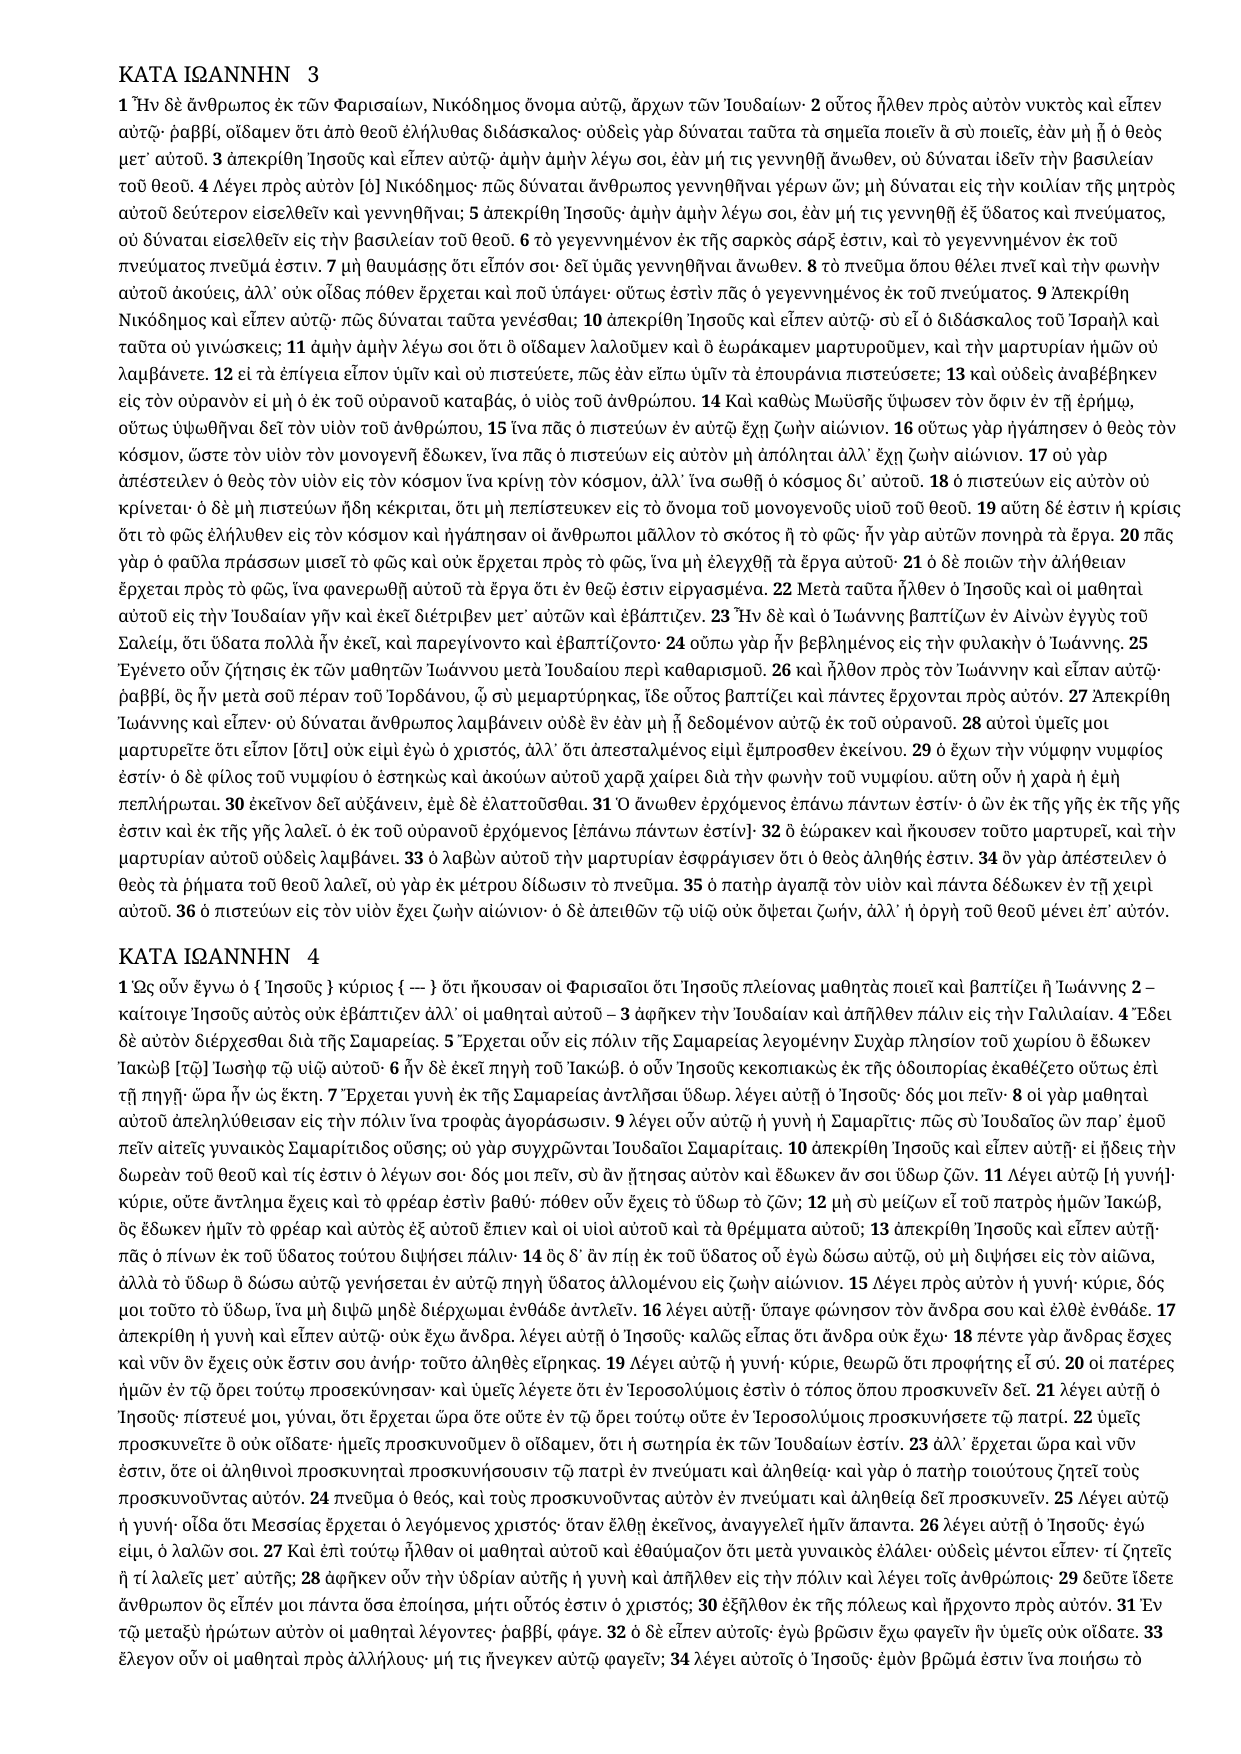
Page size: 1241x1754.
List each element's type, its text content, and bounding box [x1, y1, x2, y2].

text ΚΑΤΑ ΙΩΑΝΝΗΝ 4 [118, 941, 1181, 971]
text 1 Ὡς οὖν ἔγνω ὁ { Ἰησοῦς } κύριος { --- } ὅτι ἤκουσαν οἱ Φαρισαῖοι ὅτι Ἰησοῦς πλείονας μαθητὰς ποιεῖ καὶ βαπτίζει ἢ Ἰωάννης 2 – καίτοιγε Ἰησοῦς αὐτὸς οὐκ ἐβάπτιζεν ἀλλ᾽ οἱ μαθηταὶ αὐτοῦ – 3 ἀφῆκεν τὴν Ἰουδαίαν καὶ ἀπῆλθεν πάλιν εἰς τὴν Γαλιλαίαν. 4 Ἔδει δὲ αὐτὸν διέρχεσθαι διὰ τῆς Σαμαρείας. 5 Ἔρχεται οὖν εἰς πόλιν τῆς Σαμαρείας λεγομένην Συχὰρ πλησίον τοῦ χωρίου ὃ ἔδωκεν Ἰακὼβ [τῷ] Ἰωσὴφ τῷ υἱῷ αὐτοῦ· 6 ἦν δὲ ἐκεῖ πηγὴ τοῦ Ἰακώβ. ὁ οὖν Ἰησοῦς κεκοπιακὼς ἐκ τῆς ὁδοιπορίας ἐκαθέζετο οὕτως ἐπὶ τῇ πηγῇ· ὥρα ἦν ὡς ἕκτη. 7 Ἔρχεται γυνὴ ἐκ τῆς Σαμαρείας ἀντλῆσαι ὕδωρ. λέγει αὐτῇ ὁ Ἰησοῦς· δός μοι πεῖν· 8 οἱ γὰρ μαθηταὶ αὐτοῦ ἀπεληλύθεισαν εἰς τὴν πόλιν ἵνα τροφὰς ἀγοράσωσιν. 9 λέγει οὖν αὐτῷ ἡ γυνὴ ἡ Σαμαρῖτις· πῶς σὺ Ἰουδαῖος ὢν παρ᾽ ἐμοῦ πεῖν αἰτεῖς γυναικὸς Σαμαρίτιδος οὔσης; οὐ γὰρ συγχρῶνται Ἰουδαῖοι Σαμαρίταις. 10 ἀπεκρίθη Ἰησοῦς καὶ εἶπεν αὐτῇ· εἰ ᾔδεις τὴν δωρεὰν τοῦ θεοῦ καὶ τίς ἐστιν ὁ λέγων σοι· δός μοι πεῖν, σὺ ἂν ᾔτησας αὐτὸν καὶ ἔδωκεν ἄν σοι ὕδωρ ζῶν. 11 Λέγει αὐτῷ [ἡ γυνή]· κύριε, οὔτε ἄντλημα ἔχεις καὶ τὸ φρέαρ ἐστὶν βαθύ· πόθεν οὖν ἔχεις τὸ ὕδωρ τὸ ζῶν; 12 μὴ σὺ μείζων εἶ τοῦ πατρὸς ἡμῶν Ἰακώβ, ὃς ἔδωκεν ἡμῖν τὸ φρέαρ καὶ αὐτὸς ἐξ αὐτοῦ ἔπιεν καὶ οἱ υἱοὶ αὐτοῦ καὶ τὰ θρέμματα αὐτοῦ; 13 ἀπεκρίθη Ἰησοῦς καὶ εἶπεν αὐτῇ· πᾶς ὁ πίνων ἐκ τοῦ ὕδατος τούτου διψήσει πάλιν· 14 ὃς δ᾽ ἂν πίῃ ἐκ τοῦ ὕδατος οὗ ἐγὼ δώσω αὐτῷ, οὐ μὴ διψήσει εἰς τὸν αἰῶνα, ἀλλὰ τὸ ὕδωρ ὃ δώσω αὐτῷ γενήσεται ἐν αὐτῷ πηγὴ ὕδατος ἁλλομένου εἰς ζωὴν αἰώνιον. 15 Λέγει πρὸς αὐτὸν ἡ γυνή· κύριε, δός μοι τοῦτο τὸ ὕδωρ, ἵνα μὴ διψῶ μηδὲ διέρχωμαι ἐνθάδε ἀντλεῖν. 16 λέγει αὐτῇ· ὕπαγε φώνησον τὸν ἄνδρα σου καὶ ἐλθὲ ἐνθάδε. 17 ἀπεκρίθη ἡ γυνὴ καὶ εἶπεν αὐτῷ· οὐκ ἔχω ἄνδρα. λέγει αὐτῇ ὁ Ἰησοῦς· καλῶς εἶπας ὅτι ἄνδρα οὐκ ἔχω· 18 πέντε γὰρ ἄνδρας ἔσχες καὶ νῦν ὃν ἔχεις οὐκ ἔστιν σου ἀνήρ· τοῦτο ἀληθὲς εἴρηκας. 19 Λέγει αὐτῷ ἡ γυνή· κύριε, θεωρῶ ὅτι προφήτης εἶ σύ. 20 οἱ πατέρες ἡμῶν ἐν τῷ ὄρει τούτῳ προσεκύνησαν· καὶ ὑμεῖς λέγετε ὅτι ἐν Ἱεροσολύμοις ἐστὶν ὁ τόπος ὅπου προσκυνεῖν δεῖ. 21 λέγει αὐτῇ ὁ Ἰησοῦς· πίστευέ μοι, γύναι, ὅτι ἔρχεται ὥρα ὅτε οὔτε ἐν τῷ ὄρει τούτῳ οὔτε ἐν Ἱεροσολύμοις προσκυνήσετε τῷ πατρί. 22 ὑμεῖς προσκυνεῖτε ὃ οὐκ οἴδατε· ἡμεῖς προσκυνοῦμεν ὃ οἴδαμεν, ὅτι ἡ σωτηρία ἐκ τῶν Ἰουδαίων ἐστίν. 23 ἀλλ᾽ ἔρχεται ὥρα καὶ νῦν ἐστιν, ὅτε οἱ ἀληθινοὶ προσκυνηταὶ προσκυνήσουσιν τῷ πατρὶ ἐν πνεύματι καὶ ἀληθείᾳ· καὶ γὰρ ὁ πατὴρ τοιούτους ζητεῖ τοὺς προσκυνοῦντας αὐτόν. 24 πνεῦμα ὁ θεός, καὶ τοὺς προσκυνοῦντας αὐτὸν ἐν πνεύματι καὶ ἀληθείᾳ δεῖ προσκυνεῖν. 25 Λέγει αὐτῷ ἡ γυνή· οἶδα ὅτι Μεσσίας ἔρχεται ὁ λεγόμενος χριστός· ὅταν ἔλθῃ ἐκεῖνος, ἀναγγελεῖ ἡμῖν ἅπαντα. 26 λέγει αὐτῇ ὁ Ἰησοῦς· ἐγώ εἰμι, ὁ λαλῶν σοι. 27 Καὶ ἐπὶ τούτῳ ἦλθαν οἱ μαθηταὶ αὐτοῦ καὶ ἐθαύμαζον ὅτι μετὰ γυναικὸς ἐλάλει· οὐδεὶς μέντοι εἶπεν· τί ζητεῖς ἢ τί λαλεῖς μετ᾽ αὐτῆς; 28 ἀφῆκεν οὖν τὴν ὑδρίαν αὐτῆς ἡ γυνὴ καὶ ἀπῆλθεν εἰς τὴν πόλιν καὶ λέγει τοῖς ἀνθρώποις· 29 δεῦτε ἴδετε ἄνθρωπον ὃς εἶπέν μοι πάντα ὅσα ἐποίησα, μήτι οὗτός ἐστιν ὁ χριστός; 30 ἐξῆλθον ἐκ τῆς πόλεως καὶ ἤρχοντο πρὸς αὐτόν. 31 Ἐν τῷ μεταξὺ ἠρώτων αὐτὸν οἱ μαθηταὶ λέγοντες· ῥαββί, φάγε. 32 ὁ δὲ εἶπεν αὐτοῖς· ἐγὼ βρῶσιν ἔχω φαγεῖν ἣν ὑμεῖς οὐκ οἴδατε. 33 ἔλεγον οὖν οἱ μαθηταὶ πρὸς ἀλλήλους· μή τις ἤνεγκεν αὐτῷ φαγεῖν; 34 λέγει αὐτοῖς ὁ Ἰησοῦς· ἐμὸν βρῶμά ἐστιν ἵνα ποιήσω τὸ [118, 975, 1181, 1670]
text ΚΑΤΑ ΙΩΑΝΝΗΝ 3 [118, 59, 1181, 89]
text 1 Ἦν δὲ ἄνθρωπος ἐκ τῶν Φαρισαίων, Νικόδημος ὄνομα αὐτῷ, ἄρχων τῶν Ἰουδαίων· 2 οὗτος ἦλθεν πρὸς αὐτὸν νυκτὸς καὶ εἶπεν αὐτῷ· ῥαββί, οἴδαμεν ὅτι ἀπὸ θεοῦ ἐλήλυθας διδάσκαλος· οὐδεὶς γὰρ δύναται ταῦτα τὰ σημεῖα ποιεῖν ἃ σὺ ποιεῖς, ἐὰν μὴ ᾖ ὁ θεὸς μετ᾽ αὐτοῦ. 3 ἀπεκρίθη Ἰησοῦς καὶ εἶπεν αὐτῷ· ἀμὴν ἀμὴν λέγω σοι, ἐὰν μή τις γεννηθῇ ἄνωθεν, οὐ δύναται ἰδεῖν τὴν βασιλείαν τοῦ θεοῦ. 4 Λέγει πρὸς αὐτὸν [ὁ] Νικόδημος· πῶς δύναται ἄνθρωπος γεννηθῆναι γέρων ὤν; μὴ δύναται εἰς τὴν κοιλίαν τῆς μητρὸς αὐτοῦ δεύτερον εἰσελθεῖν καὶ γεννηθῆναι; 5 ἀπεκρίθη Ἰησοῦς· ἀμὴν ἀμὴν λέγω σοι, ἐὰν μή τις γεννηθῇ ἐξ ὕδατος καὶ πνεύματος, οὐ δύναται εἰσελθεῖν εἰς τὴν βασιλείαν τοῦ θεοῦ. 6 τὸ γεγεννημένον ἐκ τῆς σαρκὸς σάρξ ἐστιν, καὶ τὸ γεγεννημένον ἐκ τοῦ πνεύματος πνεῦμά ἐστιν. 7 μὴ θαυμάσῃς ὅτι εἶπόν σοι· δεῖ ὑμᾶς γεννηθῆναι ἄνωθεν. 8 τὸ πνεῦμα ὅπου θέλει πνεῖ καὶ τὴν φωνὴν αὐτοῦ ἀκούεις, ἀλλ᾽ οὐκ οἶδας πόθεν ἔρχεται καὶ ποῦ ὑπάγει· οὕτως ἐστὶν πᾶς ὁ γεγεννημένος ἐκ τοῦ πνεύματος. 9 Ἀπεκρίθη Νικόδημος καὶ εἶπεν αὐτῷ· πῶς δύναται ταῦτα γενέσθαι; 10 ἀπεκρίθη Ἰησοῦς καὶ εἶπεν αὐτῷ· σὺ εἶ ὁ διδάσκαλος τοῦ Ἰσραὴλ καὶ ταῦτα οὐ γινώσκεις; 11 ἀμὴν ἀμὴν λέγω σοι ὅτι ὃ οἴδαμεν λαλοῦμεν καὶ ὃ ἑωράκαμεν μαρτυροῦμεν, καὶ τὴν μαρτυρίαν ἡμῶν οὐ λαμβάνετε. 12 εἰ τὰ ἐπίγεια εἶπον ὑμῖν καὶ οὐ πιστεύετε, πῶς ἐὰν εἴπω ὑμῖν τὰ ἐπουράνια πιστεύσετε; 13 καὶ οὐδεὶς ἀναβέβηκεν εἰς τὸν οὐρανὸν εἰ μὴ ὁ ἐκ τοῦ οὐρανοῦ καταβάς, ὁ υἱὸς τοῦ ἀνθρώπου. 14 Καὶ καθὼς Μωϋσῆς ὕψωσεν τὸν ὄφιν ἐν τῇ ἐρήμῳ, οὕτως ὑψωθῆναι δεῖ τὸν υἱὸν τοῦ ἀνθρώπου, 15 ἵνα πᾶς ὁ πιστεύων ἐν αὐτῷ ἔχῃ ζωὴν αἰώνιον. 16 οὕτως γὰρ ἠγάπησεν ὁ θεὸς τὸν κόσμον, ὥστε τὸν υἱὸν τὸν μονογενῆ ἔδωκεν, ἵνα πᾶς ὁ πιστεύων εἰς αὐτὸν μὴ ἀπόληται ἀλλ᾽ ἔχῃ ζωὴν αἰώνιον. 17 οὐ γὰρ ἀπέστειλεν ὁ θεὸς τὸν υἱὸν εἰς τὸν κόσμον ἵνα κρίνῃ τὸν κόσμον, ἀλλ᾽ ἵνα σωθῇ ὁ κόσμος δι᾽ αὐτοῦ. 18 ὁ πιστεύων εἰς αὐτὸν οὐ κρίνεται· ὁ δὲ μὴ πιστεύων ἤδη κέκριται, ὅτι μὴ πεπίστευκεν εἰς τὸ ὄνομα τοῦ μονογενοῦς υἱοῦ τοῦ θεοῦ. 19 αὕτη δέ ἐστιν ἡ κρίσις ὅτι τὸ φῶς ἐλήλυθεν εἰς τὸν κόσμον καὶ ἠγάπησαν οἱ ἄνθρωποι μᾶλλον τὸ σκότος ἢ τὸ φῶς· ἦν γὰρ αὐτῶν πονηρὰ τὰ ἔργα. 20 πᾶς γὰρ ὁ φαῦλα πράσσων μισεῖ τὸ φῶς καὶ οὐκ ἔρχεται πρὸς τὸ φῶς, ἵνα μὴ ἐλεγχθῇ τὰ ἔργα αὐτοῦ· 21 ὁ δὲ ποιῶν τὴν ἀλήθειαν ἔρχεται πρὸς τὸ φῶς, ἵνα φανερωθῇ αὐτοῦ τὰ ἔργα ὅτι ἐν θεῷ ἐστιν εἰργασμένα. 22 Μετὰ ταῦτα ἦλθεν ὁ Ἰησοῦς καὶ οἱ μαθηταὶ αὐτοῦ εἰς τὴν Ἰουδαίαν γῆν καὶ ἐκεῖ διέτριβεν μετ᾽ αὐτῶν καὶ ἐβάπτιζεν. 23 Ἦν δὲ καὶ ὁ Ἰωάννης βαπτίζων ἐν Αἰνὼν ἐγγὺς τοῦ Σαλείμ, ὅτι ὕδατα πολλὰ ἦν ἐκεῖ, καὶ παρεγίνοντο καὶ ἐβαπτίζοντο· 24 οὔπω γὰρ ἦν βεβλημένος εἰς τὴν φυλακὴν ὁ Ἰωάννης. 25 Ἐγένετο οὖν ζήτησις ἐκ τῶν μαθητῶν Ἰωάννου μετὰ Ἰουδαίου περὶ καθαρισμοῦ. 26 καὶ ἦλθον πρὸς τὸν Ἰωάννην καὶ εἶπαν αὐτῷ· ῥαββί, ὃς ἦν μετὰ σοῦ πέραν τοῦ Ἰορδάνου, ᾧ σὺ μεμαρτύρηκας, ἴδε οὗτος βαπτίζει καὶ πάντες ἔρχονται πρὸς αὐτόν. 27 Ἀπεκρίθη Ἰωάννης καὶ εἶπεν· οὐ δύναται ἄνθρωπος λαμβάνειν οὐδὲ ἓν ἐὰν μὴ ᾖ δεδομένον αὐτῷ ἐκ τοῦ οὐρανοῦ. 28 αὐτοὶ ὑμεῖς μοι μαρτυρεῖτε ὅτι εἶπον [ὅτι] οὐκ εἰμὶ ἐγὼ ὁ χριστός, ἀλλ᾽ ὅτι ἀπεσταλμένος εἰμὶ ἔμπροσθεν ἐκείνου. 29 ὁ ἔχων τὴν νύμφην νυμφίος ἐστίν· ὁ δὲ φίλος τοῦ νυμφίου ὁ ἑστηκὼς καὶ ἀκούων αὐτοῦ χαρᾷ χαίρει διὰ τὴν φωνὴν τοῦ νυμφίου. αὕτη οὖν ἡ χαρὰ ἡ ἐμὴ πεπλήρωται. 30 ἐκεῖνον δεῖ αὐξάνειν, ἐμὲ δὲ ἐλαττοῦσθαι. 31 Ὁ ἄνωθεν ἐρχόμενος ἐπάνω πάντων ἐστίν· ὁ ὢν ἐκ τῆς γῆς ἐκ τῆς γῆς ἐστιν καὶ ἐκ τῆς γῆς λαλεῖ. ὁ ἐκ τοῦ οὐρανοῦ ἐρχόμενος [ἐπάνω πάντων ἐστίν]· 32 ὃ ἑώρακεν καὶ ἤκουσεν τοῦτο μαρτυρεῖ, καὶ τὴν μαρτυρίαν αὐτοῦ οὐδεὶς λαμβάνει. 33 ὁ λαβὼν αὐτοῦ τὴν μαρτυρίαν ἐσφράγισεν ὅτι ὁ θεὸς ἀληθής ἐστιν. 34 ὃν γὰρ ἀπέστειλεν ὁ θεὸς τὰ ῥήματα τοῦ θεοῦ λαλεῖ, οὐ γὰρ ἐκ μέτρου δίδωσιν τὸ πνεῦμα. 35 ὁ πατὴρ ἀγαπᾷ τὸν υἱὸν καὶ πάντα δέδωκεν ἐν τῇ χειρὶ αὐτοῦ. 36 ὁ πιστεύων εἰς τὸν υἱὸν ἔχει ζωὴν αἰώνιον· ὁ δὲ ἀπειθῶν τῷ υἱῷ οὐκ ὄψεται ζωήν, ἀλλ᾽ ἡ ὀργὴ τοῦ θεοῦ μένει ἐπ᾽ αὐτόν. [118, 93, 1181, 923]
